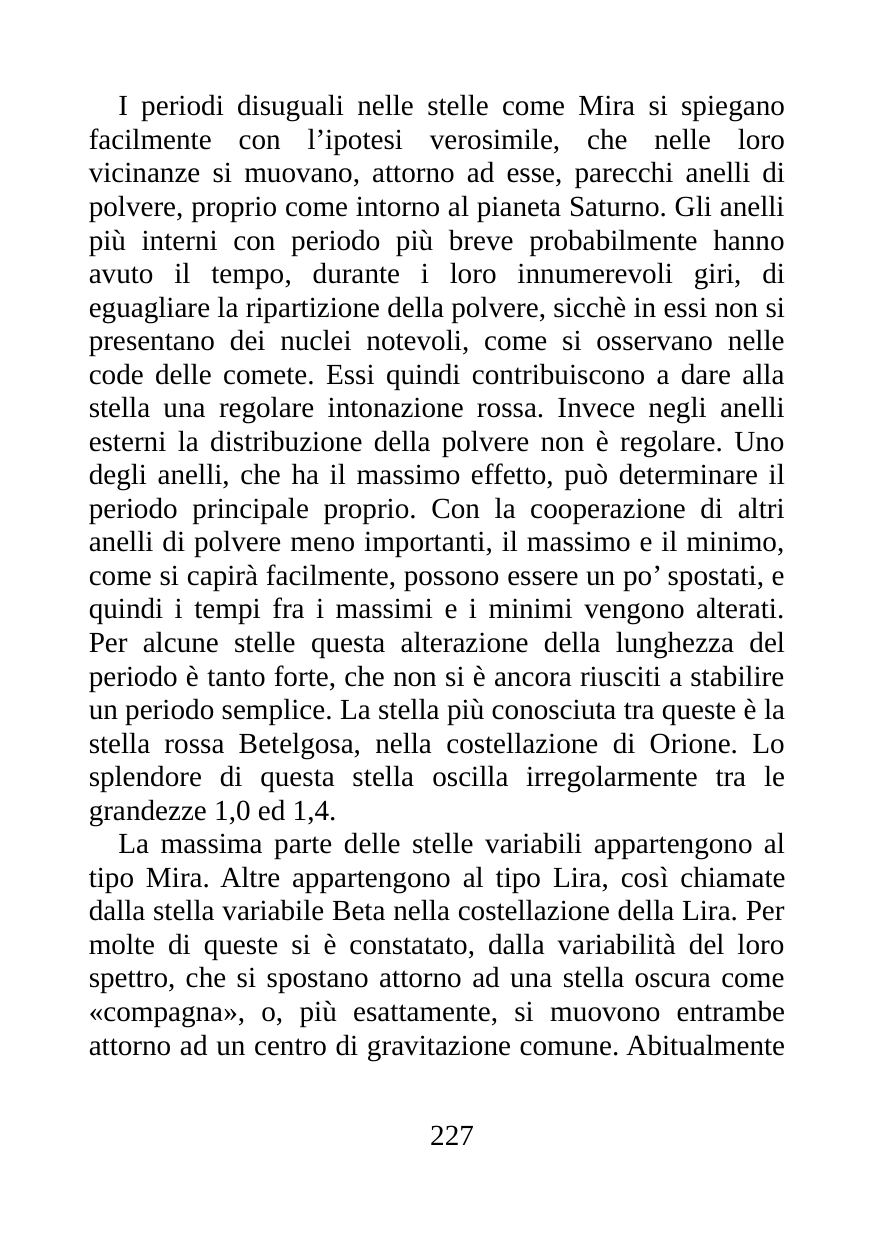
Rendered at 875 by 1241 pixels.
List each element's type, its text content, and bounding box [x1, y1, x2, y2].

text La massima parte delle stelle variabili appartengono al tipo Mira. Altre appartengono al tipo Lira, così chiamate dalla stella variabile Beta nella costellazione della Lira. Per molte di queste si è constatato, dalla variabilità del loro spettro, che si spostano attorno ad una stella oscura come «compagna», o, più esattamente, si muovono entrambe attorno ad un centro di gravitazione comune. Abitualmente [88, 826, 786, 1061]
text I periodi disuguali nelle stelle come Mira si spiegano facilmente con l’ipotesi verosimile, che nelle loro vicinanze si muovano, attorno ad esse, parecchi anelli di polvere, proprio come intorno al pianeta Saturno. Gli anelli più interni con periodo più breve probabilmente hanno avuto il tempo, durante i loro innumerevoli giri, di eguagliare la ripartizione della polvere, sicchè in essi non si presentano dei nuclei notevoli, come si osservano nelle code delle comete. Essi quindi contribuiscono a dare alla stella una regolare intonazione rossa. Invece negli anelli esterni la distribuzione della polvere non è regolare. Uno degli anelli, che ha il massimo effetto, può determinare il periodo principale proprio. Con la cooperazione di altri anelli di polvere meno importanti, il massimo e il minimo, come si capirà facilmente, possono essere un po’ spostati, e quindi i tempi fra i massimi e i minimi vengono alterati. Per alcune stelle questa alterazione della lunghezza del periodo è tanto forte, che non si è ancora riusciti a stabilire un periodo semplice. La stella più conosciuta tra queste è la stella rossa Betelgosa, nella costellazione di Orione. Lo splendore di questa stella oscilla irregolarmente tra le grandezze 1,0 ed 1,4. [88, 88, 786, 826]
